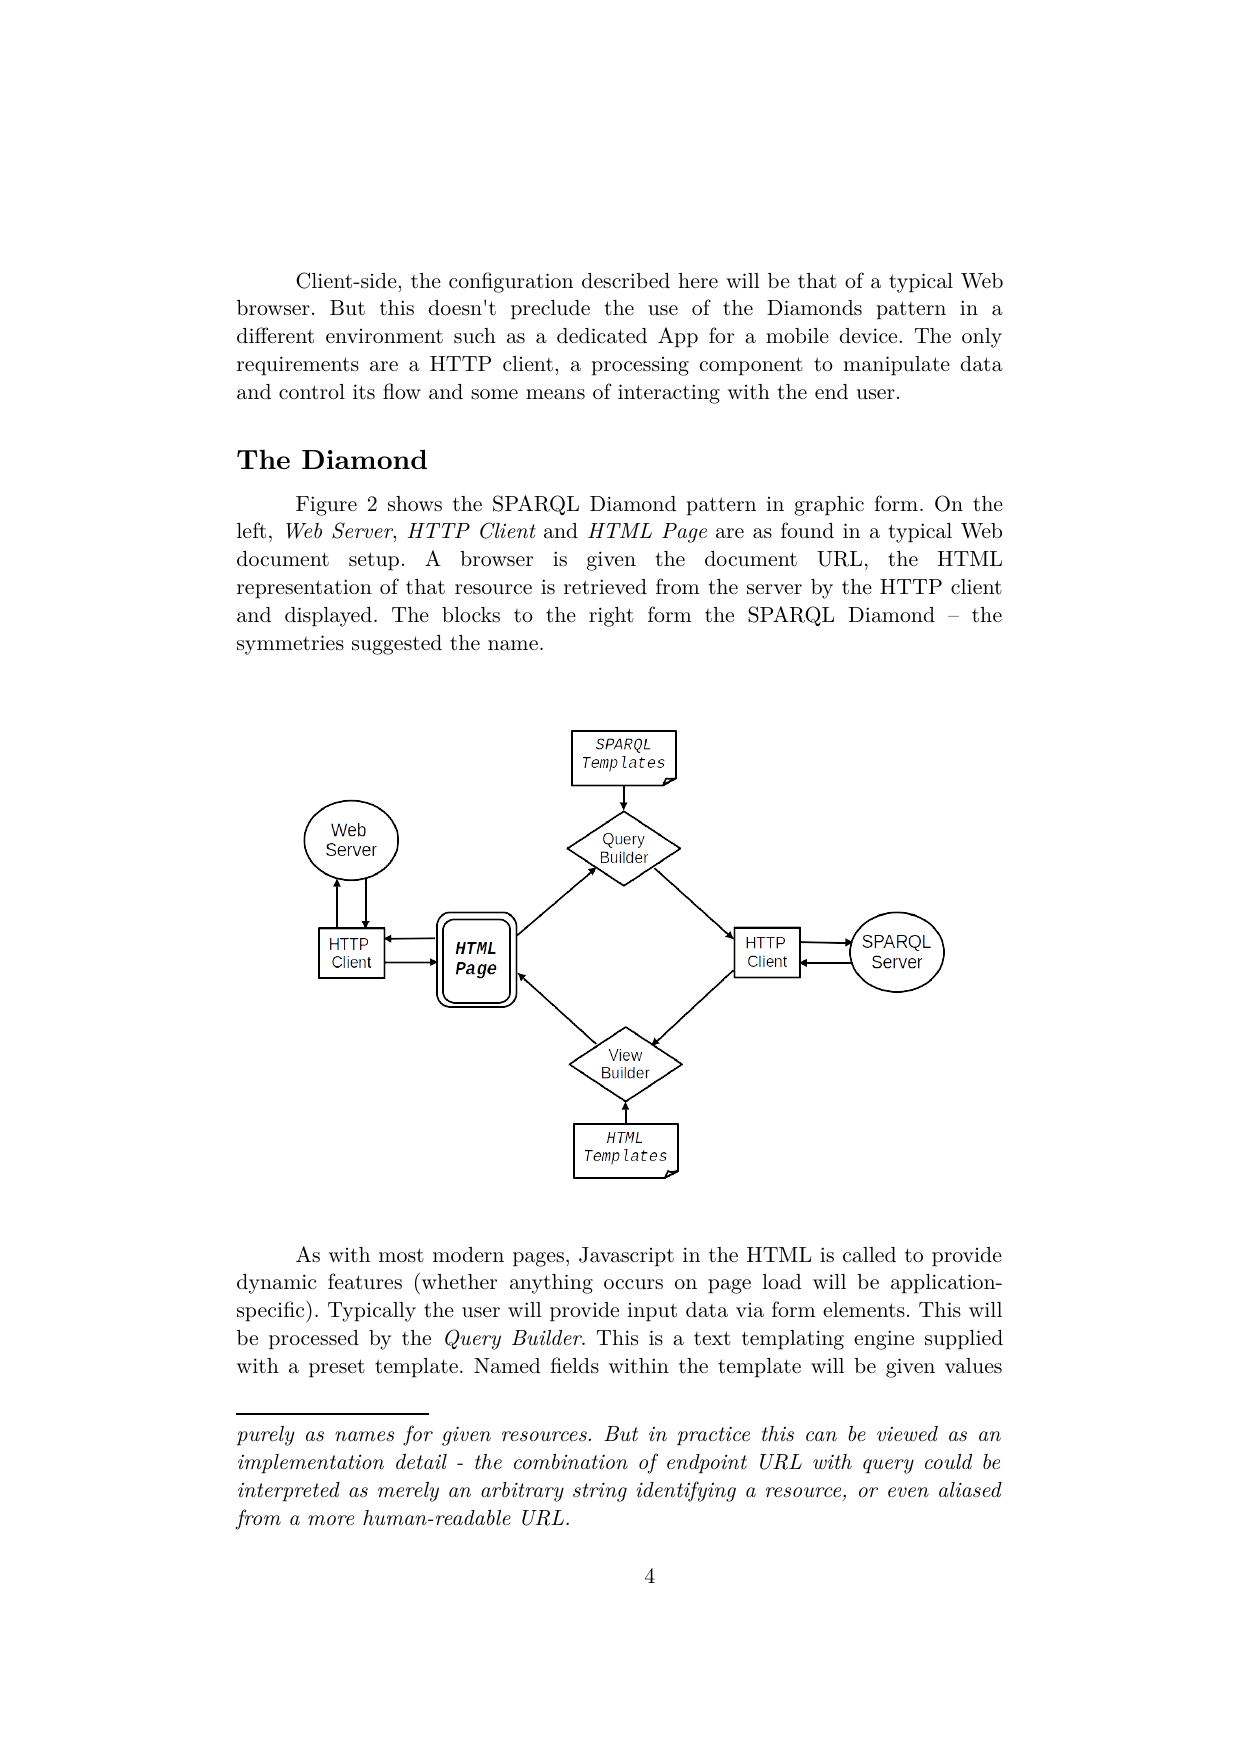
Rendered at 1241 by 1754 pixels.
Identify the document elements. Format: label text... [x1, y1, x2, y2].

text purely as names for given resources. But in practice this can be viewed as an implementation detail - the combination of endpoint URL with query could be interpreted as merely an arbitrary string identifying a resource, or even aliased from a more human-readable URL. [236, 1420, 1004, 1531]
picture [236, 663, 1004, 1206]
text Figure 2 shows the SPARQL Diamond pattern in graphic form. On the left, Web Server, HTTP Client and HTML Page are as found in a typical Web document setup. A browser is given the document URL, the HTML representation of that resource is retrieved from the server by the HTTP client and displayed. The blocks to the right form the SPARQL Diamond – the symmetries suggested the name. [236, 489, 1004, 657]
subtitle The Diamond [236, 441, 1004, 477]
text As with most modern pages, Javascript in the HTML is called to provide dynamic features (whether anything occurs on page load will be application-specific). Typically the user will provide input data via form elements. This will be processed by the Query Builder. This is a text templating engine supplied with a preset template. Named fields within the template will be given values [236, 1240, 1004, 1380]
text Client-side, the configuration described here will be that of a typical Web browser. But this doesn't preclude the use of the Diamonds pattern in a different environment such as a dedicated App for a mobile device. The only requirements are a HTTP client, a processing component to manipulate data and control its flow and some means of interacting with the end user. [236, 266, 1004, 406]
